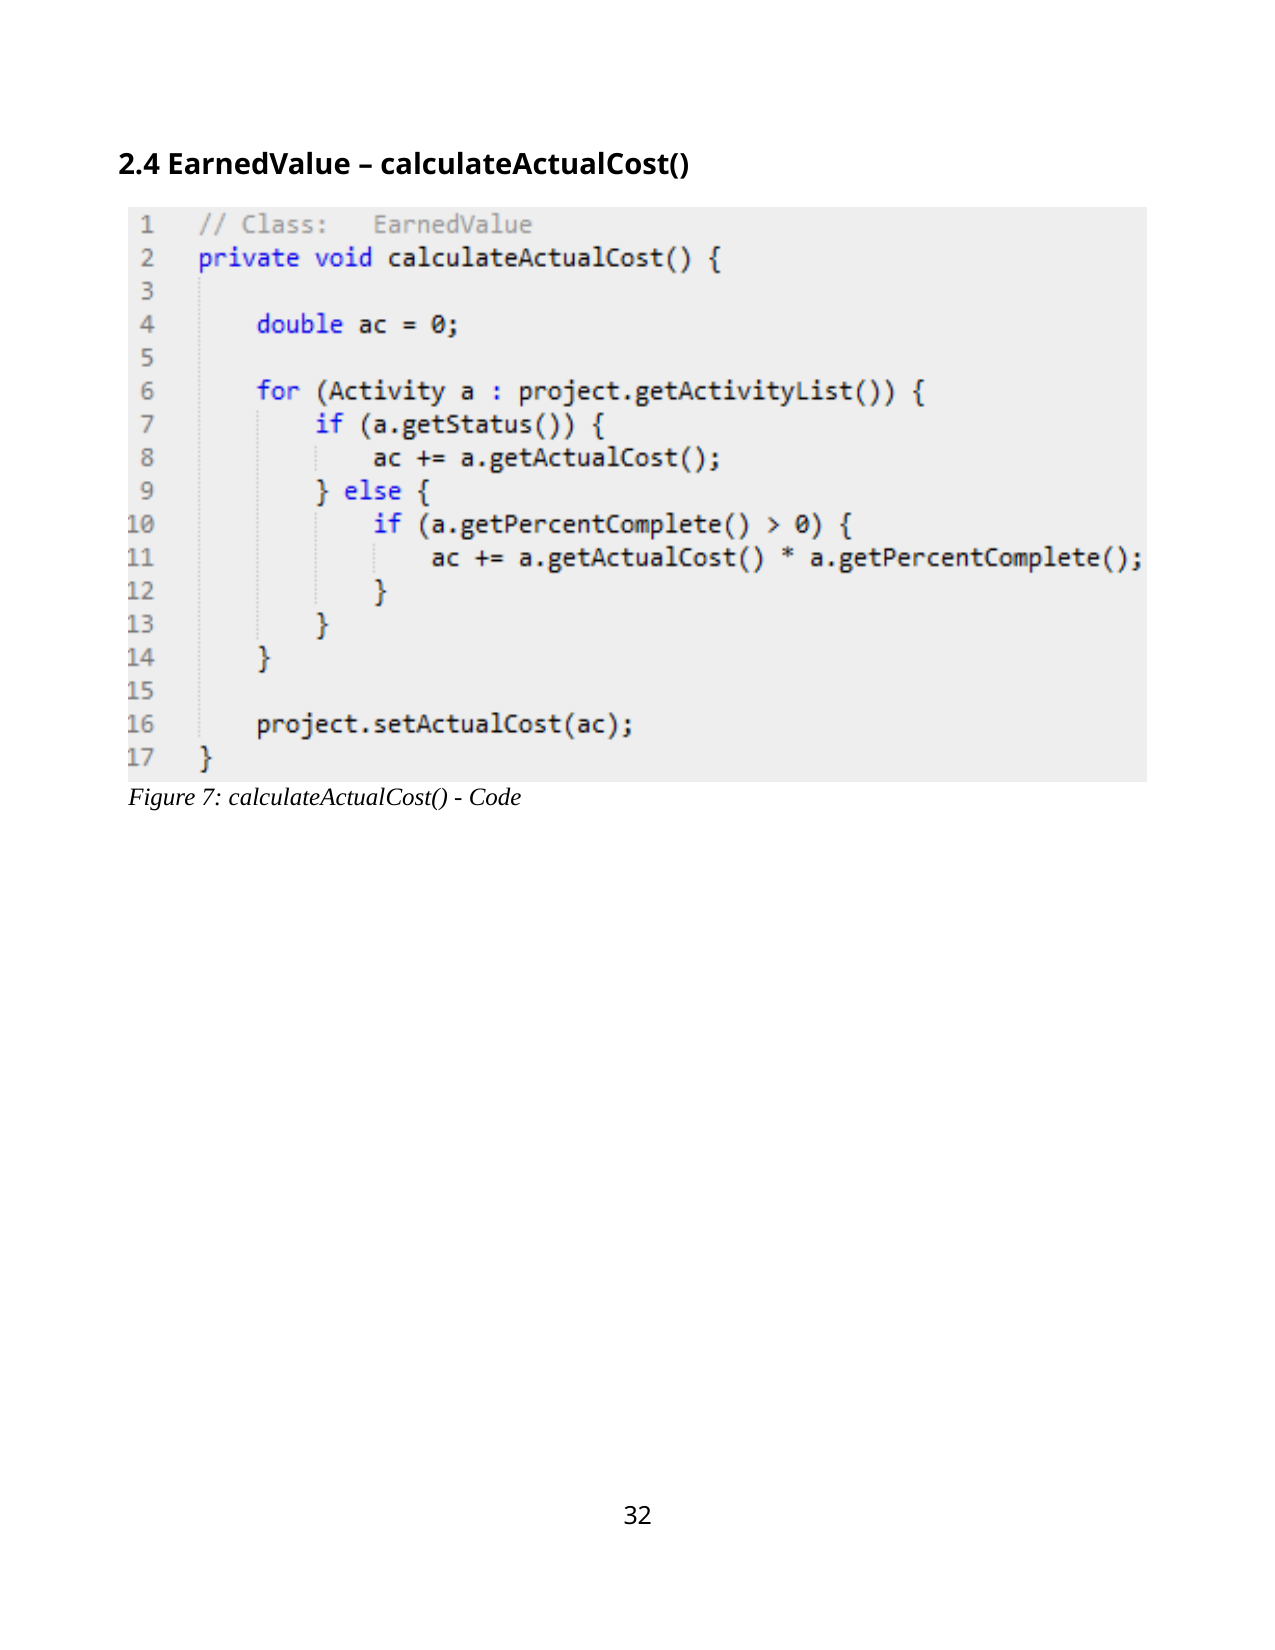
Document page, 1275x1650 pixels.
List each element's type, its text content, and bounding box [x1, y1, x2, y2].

subtitle 2.4 EarnedValue – calculateActualCost() [118, 143, 1157, 183]
picture [128, 207, 1147, 782]
text Figure 7: calculateActualCost() - Code [128, 782, 1147, 810]
